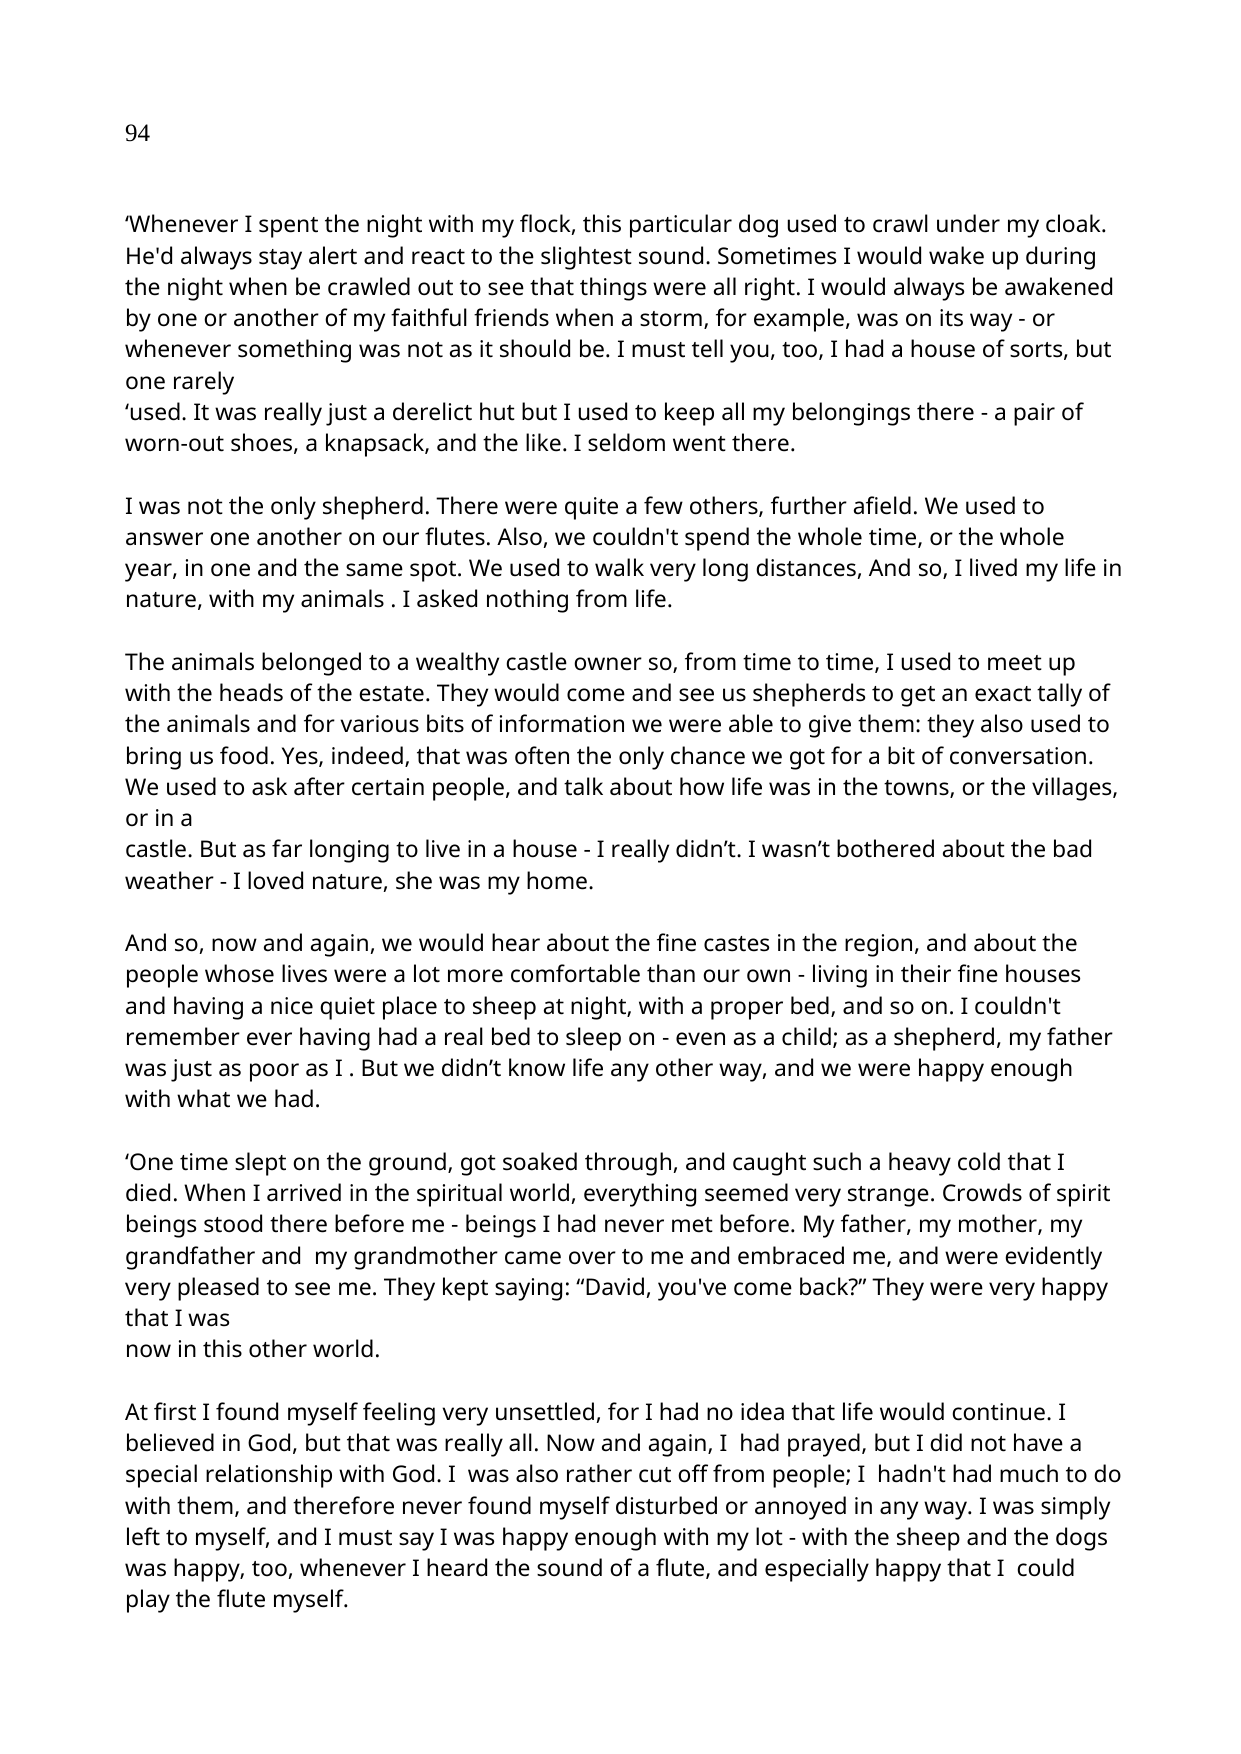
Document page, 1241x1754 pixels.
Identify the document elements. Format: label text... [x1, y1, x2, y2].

text The animals belonged to a wealthy castle owner so, from time to time, I used to meet up with the heads of the estate. They would come and see us shepherds to get an exact tally of the animals and for various bits of information we were able to give them: they also used to bring us food. Yes, indeed, that was often the only chance we got for a bit of conversation. We used to ask after certain people, and talk about how life was in the towns, or the villages, or in a [125, 646, 1123, 833]
text ‘One time slept on the ground, got soaked through, and caught such a heavy cold that I died. When I arrived in the spiritual world, everything seemed very strange. Crowds of spirit beings stood there before me - beings I had never met before. My father, my mother, my grandfather and my grandmother came over to me and embraced me, and were evidently very pleased to see me. They kept saying: “David, you've come back?” They were very happy that I was [125, 1146, 1123, 1333]
text ‘used. It was really just a derelict hut but I used to keep all my belongings there - a pair of worn-out shoes, a knapsack, and the like. I seldom went there. [125, 396, 1123, 458]
text ‘Whenever I spent the night with my flock, this particular dog used to crawl under my cloak. He'd always stay alert and react to the slightest sound. Sometimes I would wake up during the night when be crawled out to see that things were all right. I would always be awakened by one or another of my faithful friends when a storm, for example, was on its way - or whenever something was not as it should be. I must tell you, too, I had a house of sorts, but one rarely [125, 208, 1123, 396]
text At first I found myself feeling very unsettled, for I had no idea that life would continue. I believed in God, but that was really all. Now and again, I had prayed, but I did not have a special relationship with God. I was also rather cut off from people; I hadn't had much to do with them, and therefore never found myself disturbed or annoyed in any way. I was simply left to myself, and I must say I was happy enough with my lot - with the sheep and the dogs was happy, too, whenever I heard the sound of a flute, and especially happy that I could play the flute myself. [125, 1396, 1123, 1614]
text castle. But as far longing to live in a house - I really didn’t. I wasn’t bothered about the bad weather - I loved nature, she was my home. [125, 833, 1123, 896]
text now in this other world. [125, 1333, 1123, 1364]
text And so, now and again, we would hear about the fine castes in the region, and about the people whose lives were a lot more comfortable than our own - living in their fine houses and having a nice quiet place to sheep at night, with a proper bed, and so on. I couldn't remember ever having had a real bed to sleep on - even as a child; as a shepherd, my father was just as poor as I . But we didn’t know life any other way, and we were happy enough with what we had. [125, 927, 1123, 1114]
text I was not the only shepherd. There were quite a few others, further afield. We used to answer one another on our flutes. Also, we couldn't spend the whole time, or the whole year, in one and the same spot. We used to walk very long distances, And so, I lived my life in nature, with my animals . I asked nothing from life. [125, 489, 1123, 614]
